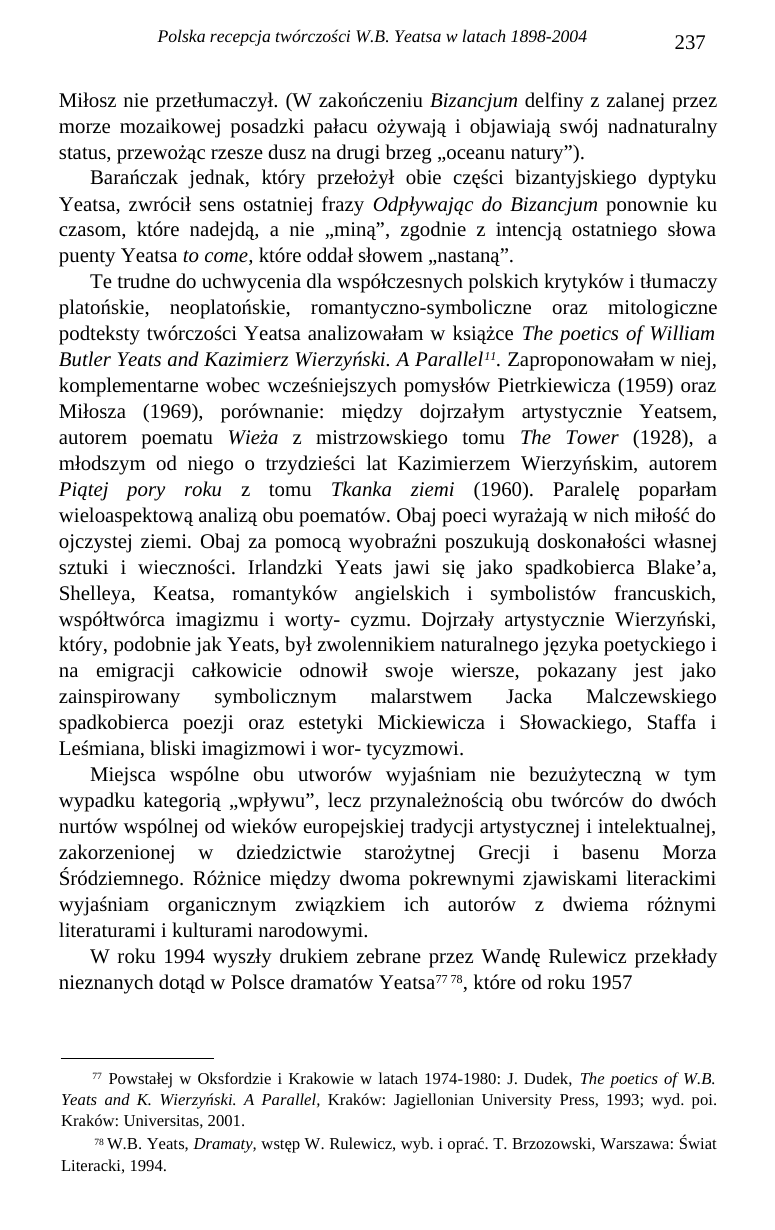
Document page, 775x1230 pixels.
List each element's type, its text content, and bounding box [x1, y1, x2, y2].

text Barańczak jednak, który przełożył obie części bizantyjskiego dyptyku Yeatsa, zwrócił sens ostatniej frazy Odpływając do Bizancjum ponownie ku czasom, które nadejdą, a nie „miną”, zgodnie z intencją ostatniego słowa puenty Yeatsa to come, które oddał słowem „nastaną”. [59, 166, 717, 267]
text 237 [674, 30, 712, 54]
text Miłosz nie przetłumaczył. (W zakończeniu Bizancjum delfiny z zalanej przez morze mozaikowej posadzki pałacu ożywają i objawiają swój nad­naturalny status, przewożąc rzesze dusz na drugi brzeg „oceanu natury”). [59, 88, 717, 164]
text Te trudne do uchwycenia dla współczesnych polskich krytyków i tłu­maczy platońskie, neoplatońskie, romantyczno-symboliczne oraz mitolo­giczne podteksty twórczości Yeatsa analizowałam w książce The poetics of William Butler Yeats and Kazimierz Wierzyński. A Parallel11. Zapro­ponowałam w niej, komplementarne wobec wcześniejszych pomysłów Pietrkiewicza (1959) oraz Miłosza (1969), porównanie: między dojrza­łym artystycznie Yeatsem, autorem poematu Wieża z mistrzowskiego tomu The Tower (1928), a młodszym od niego o trzydzieści lat Kazimie­rzem Wierzyńskim, autorem Piątej pory roku z tomu Tkanka ziemi (1960). Paralelę poparłam wieloaspektową analizą obu poematów. Obaj poeci wyrażają w nich miłość do ojczystej ziemi. Obaj za pomocą wy­obraźni poszukują doskonałości własnej sztuki i wieczności. Irlandzki Yeats jawi się jako spadkobierca Blake’a, Shelleya, Keatsa, romantyków angielskich i symbolistów francuskich, współtwórca imagizmu i worty- cyzmu. Dojrzały artystycznie Wierzyński, który, podobnie jak Yeats, był zwolennikiem naturalnego języka poetyckiego i na emigracji całkowicie odnowił swoje wiersze, pokazany jest jako zainspirowany symbolicznym malarstwem Jacka Malczewskiego spadkobierca poezji oraz estetyki Mickiewicza i Słowackiego, Staffa i Leśmiana, bliski imagizmowi i wor- tycyzmowi. [59, 269, 717, 760]
text 77 Powstałej w Oksfordzie i Krakowie w latach 1974-1980: J. Dudek, The poetics of W.B. Yeats and K. Wierzyński. A Parallel, Kraków: Jagiellonian University Press, 1993; wyd. poi. Kraków: Universitas, 2001. [61, 1069, 717, 1130]
text W roku 1994 wyszły drukiem zebrane przez Wandę Rulewicz prze­kłady nieznanych dotąd w Polsce dramatów Yeatsa77 78, które od roku 1957 [59, 944, 717, 994]
text 78 W.B. Yeats, Dramaty, wstęp W. Rulewicz, wyb. i oprać. T. Brzozowski, Warszawa: Świat Literacki, 1994. [61, 1134, 717, 1174]
text Polska recepcja twórczości W.B. Yeatsa w latach 1898-2004 [157, 26, 614, 47]
text Miejsca wspólne obu utworów wyjaśniam nie bezużyteczną w tym wypadku kategorią „wpływu”, lecz przynależnością obu twórców do dwóch nurtów wspólnej od wieków europejskiej tradycji artystycznej i intelektualnej, zakorzenionej w dziedzictwie starożytnej Grecji i basenu Morza Śródziemnego. Różnice między dwoma pokrewnymi zjawiskami literackimi wyjaśniam organicznym związkiem ich autorów z dwiema różnymi literaturami i kulturami narodowymi. [59, 762, 717, 942]
